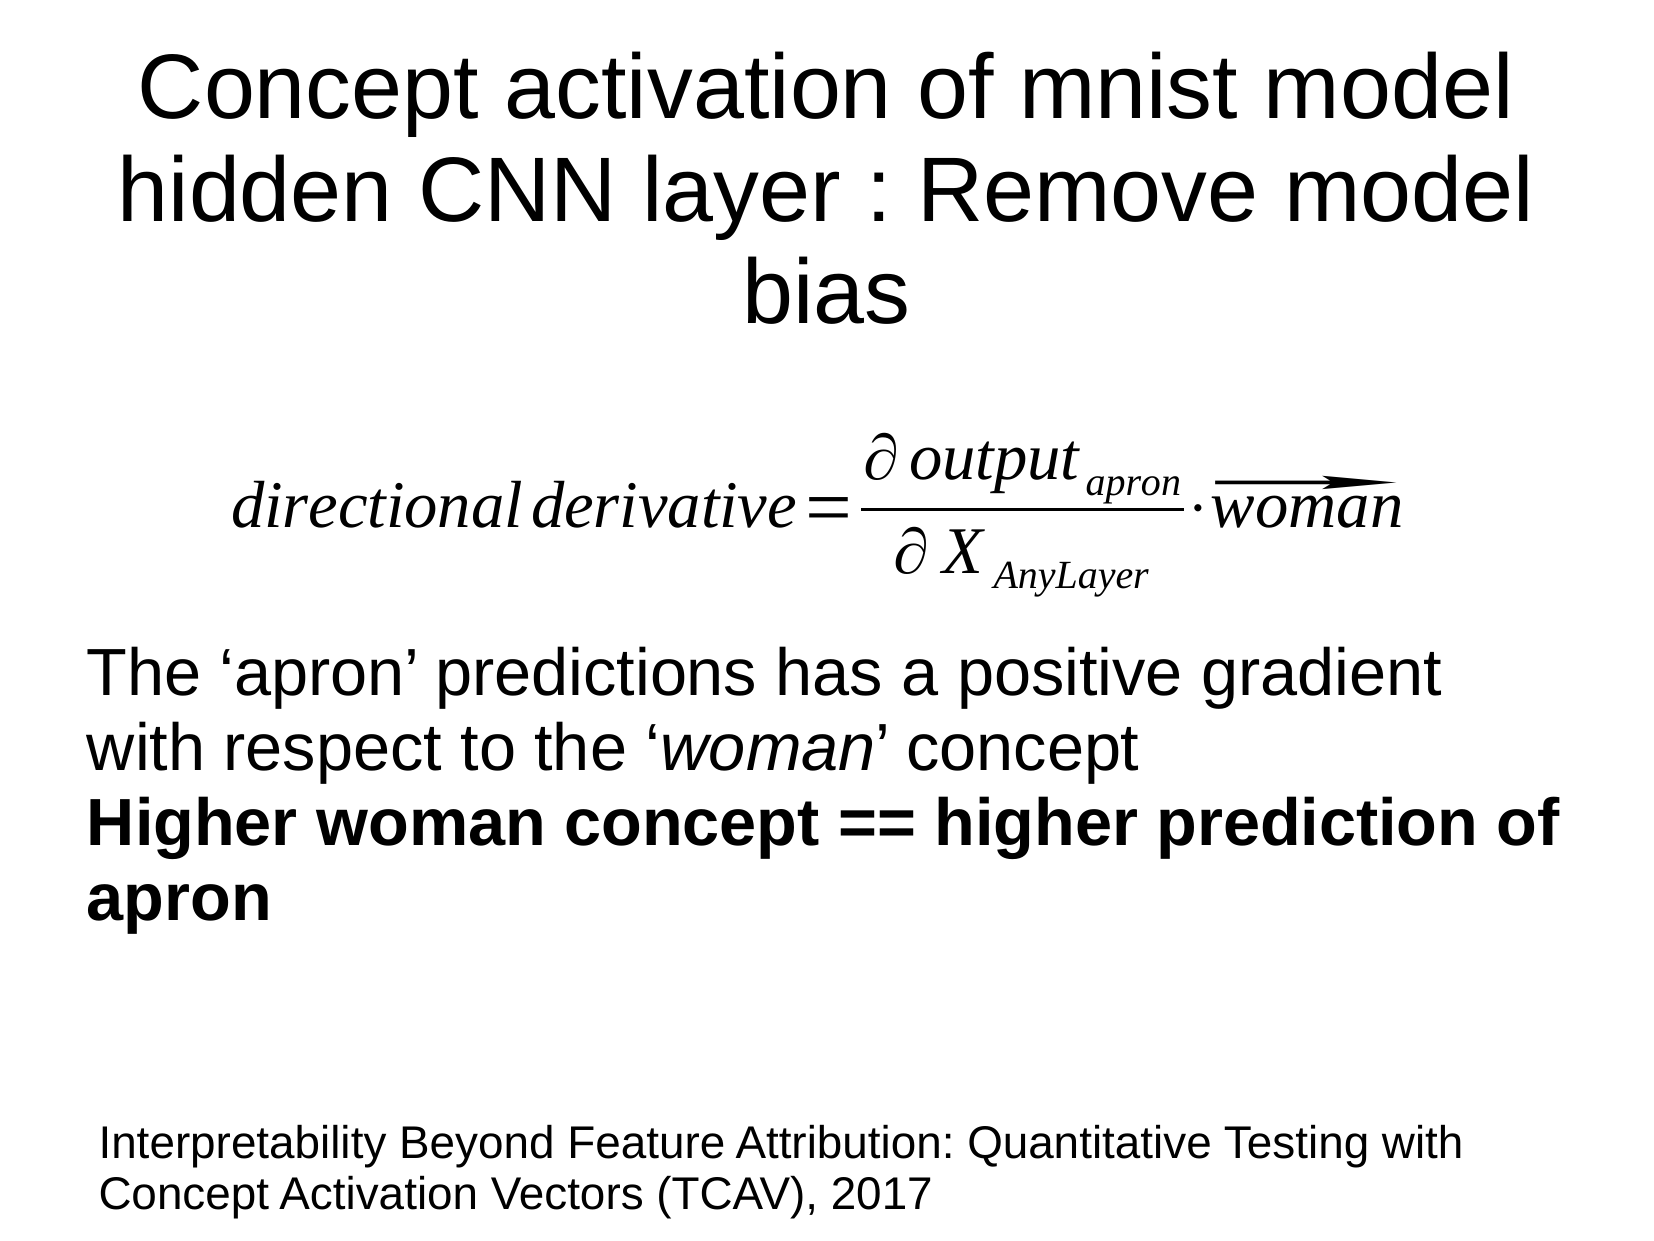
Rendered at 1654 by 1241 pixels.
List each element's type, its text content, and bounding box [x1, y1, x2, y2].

text_box Interpretability Beyond Feature Attribution: Quantitative Testing with Concept Activation Vectors (TCAV), 2017 [83, 1109, 1606, 1241]
chart [223, 420, 1411, 599]
title The ‘apron’ predictions has a positive gradient with respect to the ‘woman’ concept Higher woman concept == higher prediction of apron [86, 635, 1576, 1084]
title Concept activation of mnist model hidden CNN layer : Remove model bias [82, 35, 1571, 344]
